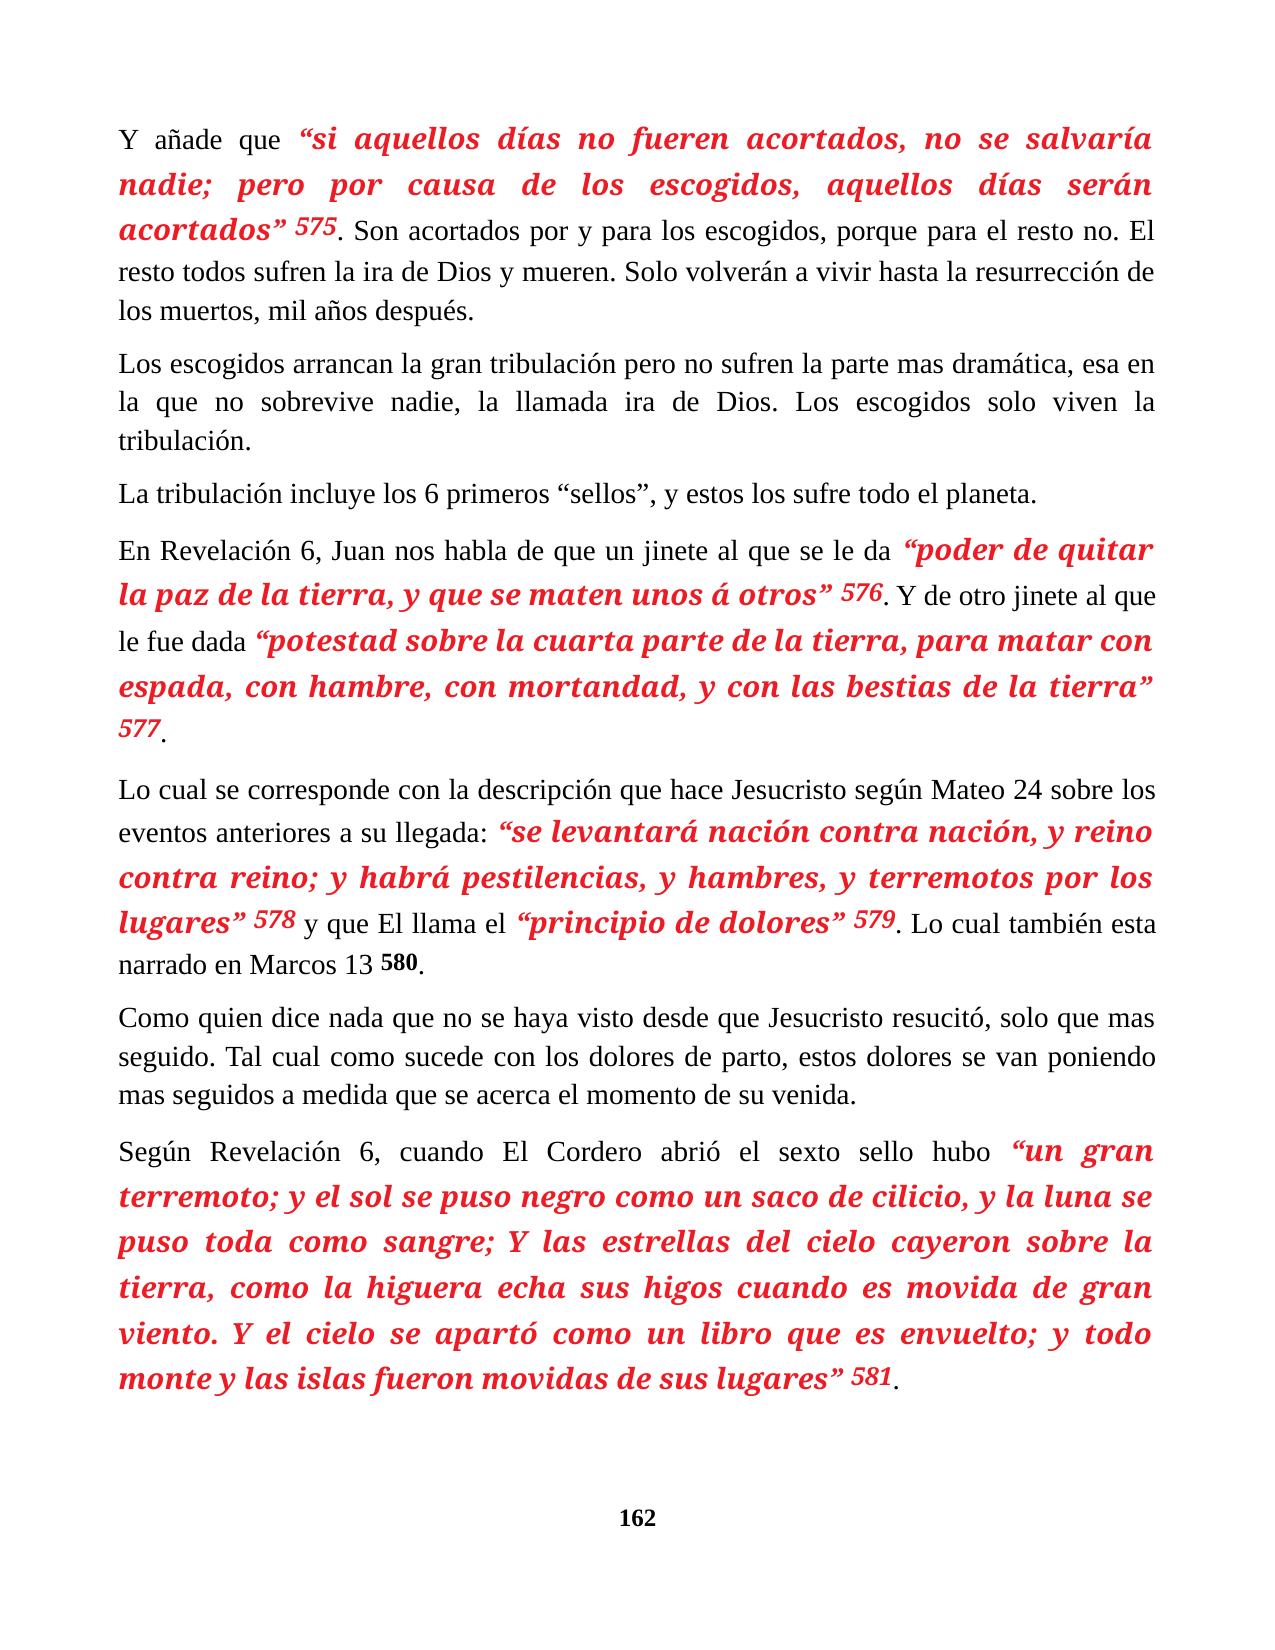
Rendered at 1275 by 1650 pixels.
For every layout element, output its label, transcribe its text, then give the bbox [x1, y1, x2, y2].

text Los escogidos arrancan la gran tribulación pero no sufren la parte mas dramática, esa en la que no sobrevive nadie, la llamada ira de Dios. Los escogidos solo viven la tribulación. [118, 346, 1157, 456]
text Lo cual se corresponde con la descripción que hace Jesucristo según Mateo 24 sobre los eventos anteriores a su llegada: “se levantará nación contra nación, y reino contra reino; y habrá pestilencias, y hambres, y terremotos por los lugares” y que El llama el “principio de dolores” . Lo cual también esta narrado en Marcos 13 . [118, 772, 1157, 981]
text En Revelación 6, Juan nos habla de que un jinete al que se le da “poder de quitar la paz de la tierra, y que se maten unos á otros” . Y de otro jinete al que le fue dada “potestad sobre la cuarta parte de la tierra, para matar con espada, con hambre, con mortandad, y con las bestias de la tierra” . [118, 529, 1157, 751]
text Como quien dice nada que no se haya visto desde que Jesucristo resucitó, solo que mas seguido. Tal cual como sucede con los dolores de parto, estos dolores se van poniendo mas seguidos a medida que se acerca el momento de su venida. [118, 1000, 1157, 1111]
text Y añade que “si aquellos días no fueren acortados, no se salvaría nadie; pero por causa de los escogidos, aquellos días serán acortados” . Son acortados por y para los escogidos, porque para el resto no. El resto todos sufren la ira de Dios y mueren. Solo volverán a vivir hasta la resurrección de los muertos, mil años después. [118, 118, 1157, 326]
text Según Revelación 6, cuando El Cordero abrió el sexto sello hubo “un gran terremoto; y el sol se puso negro como un saco de cilicio, y la luna se puso toda como sangre; Y las estrellas del cielo cayeron sobre la tierra, como la higuera echa sus higos cuando es movida de gran viento. Y el cielo se apartó como un libro que es envuelto; y todo monte y las islas fueron movidas de sus lugares” . [118, 1131, 1157, 1398]
text La tribulación incluye los 6 primeros “sellos”, y estos los sufre todo el planeta. [118, 476, 1157, 509]
